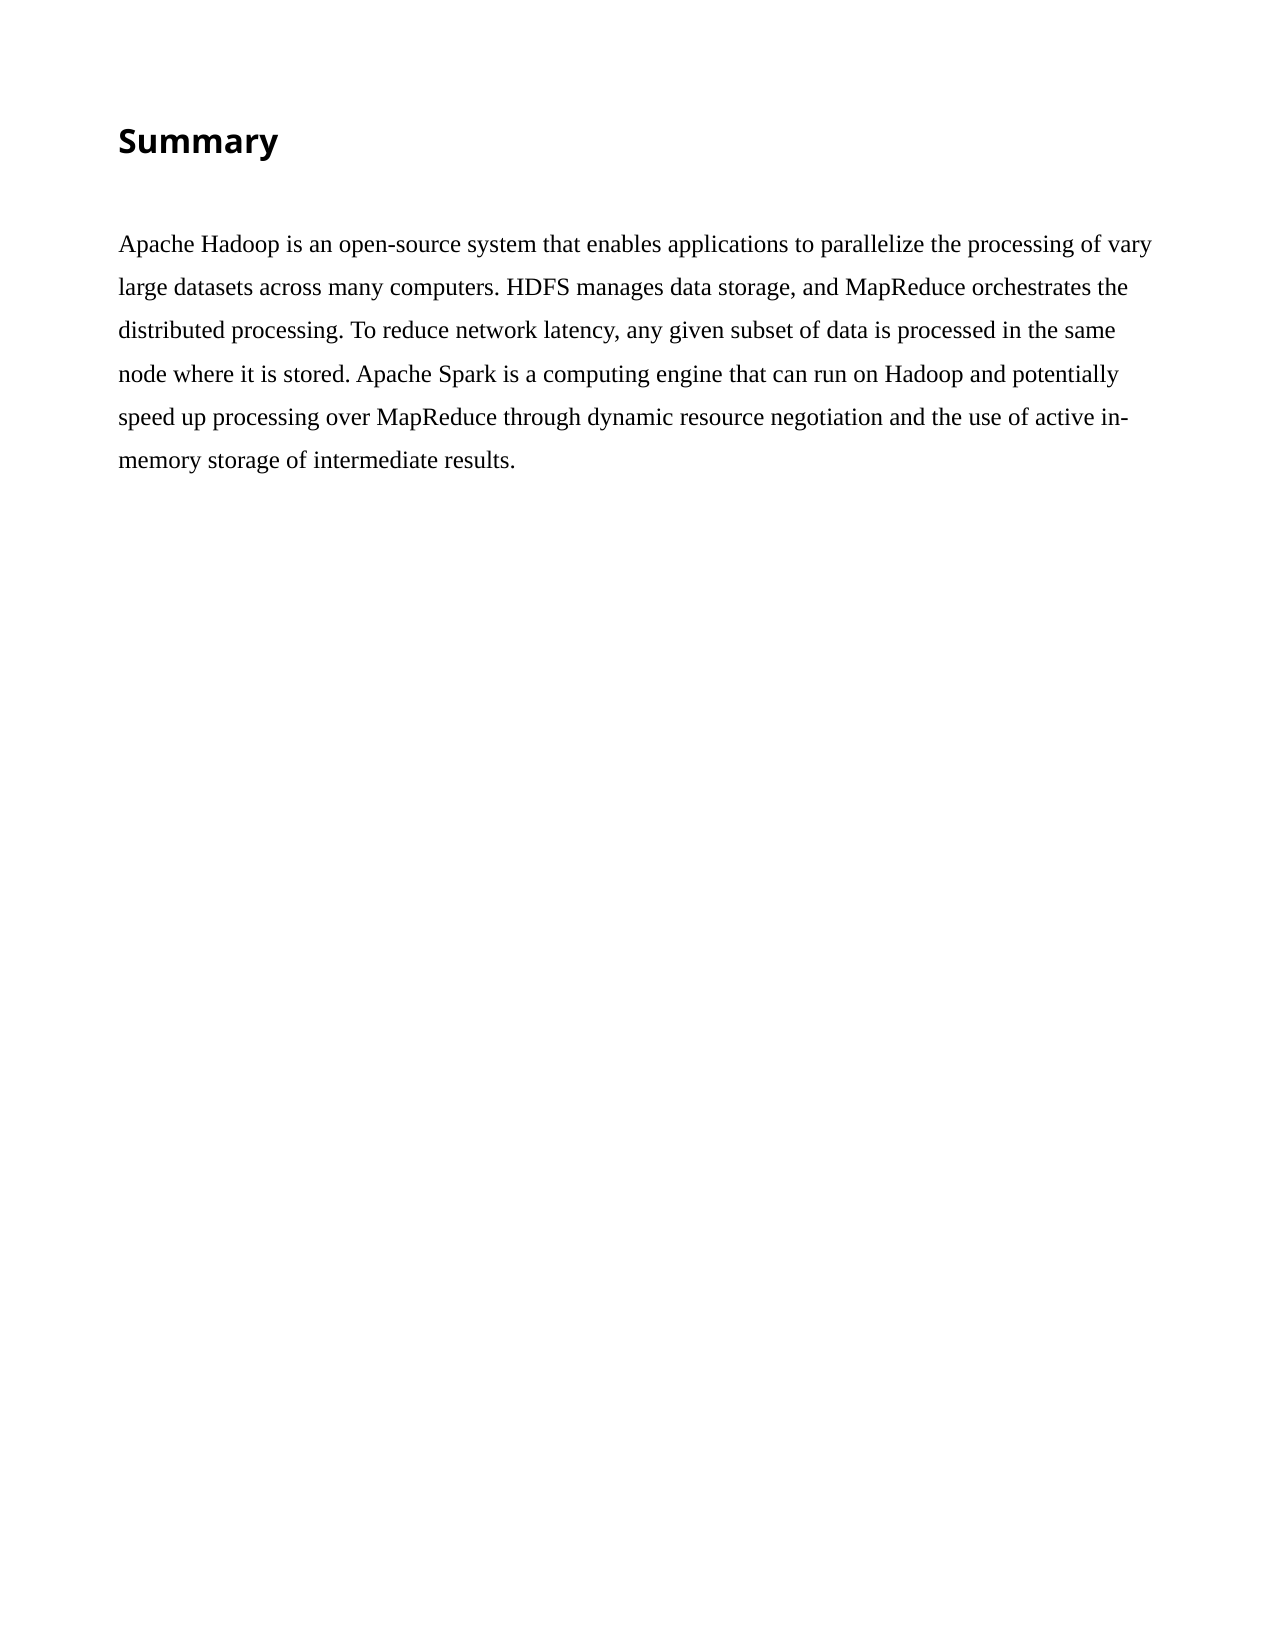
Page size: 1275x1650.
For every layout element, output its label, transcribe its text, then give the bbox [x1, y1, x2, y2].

text Apache Hadoop is an open-source system that enables applications to parallelize the processing of vary large datasets across many computers. HDFS manages data storage, and MapReduce orchestrates the distributed processing. To reduce network latency, any given subset of data is processed in the same node where it is stored. Apache Spark is a computing engine that can run on Hadoop and potentially speed up processing over MapReduce through dynamic resource negotiation and the use of active in-memory storage of intermediate results. [118, 229, 1157, 474]
text Summary [118, 118, 1157, 163]
